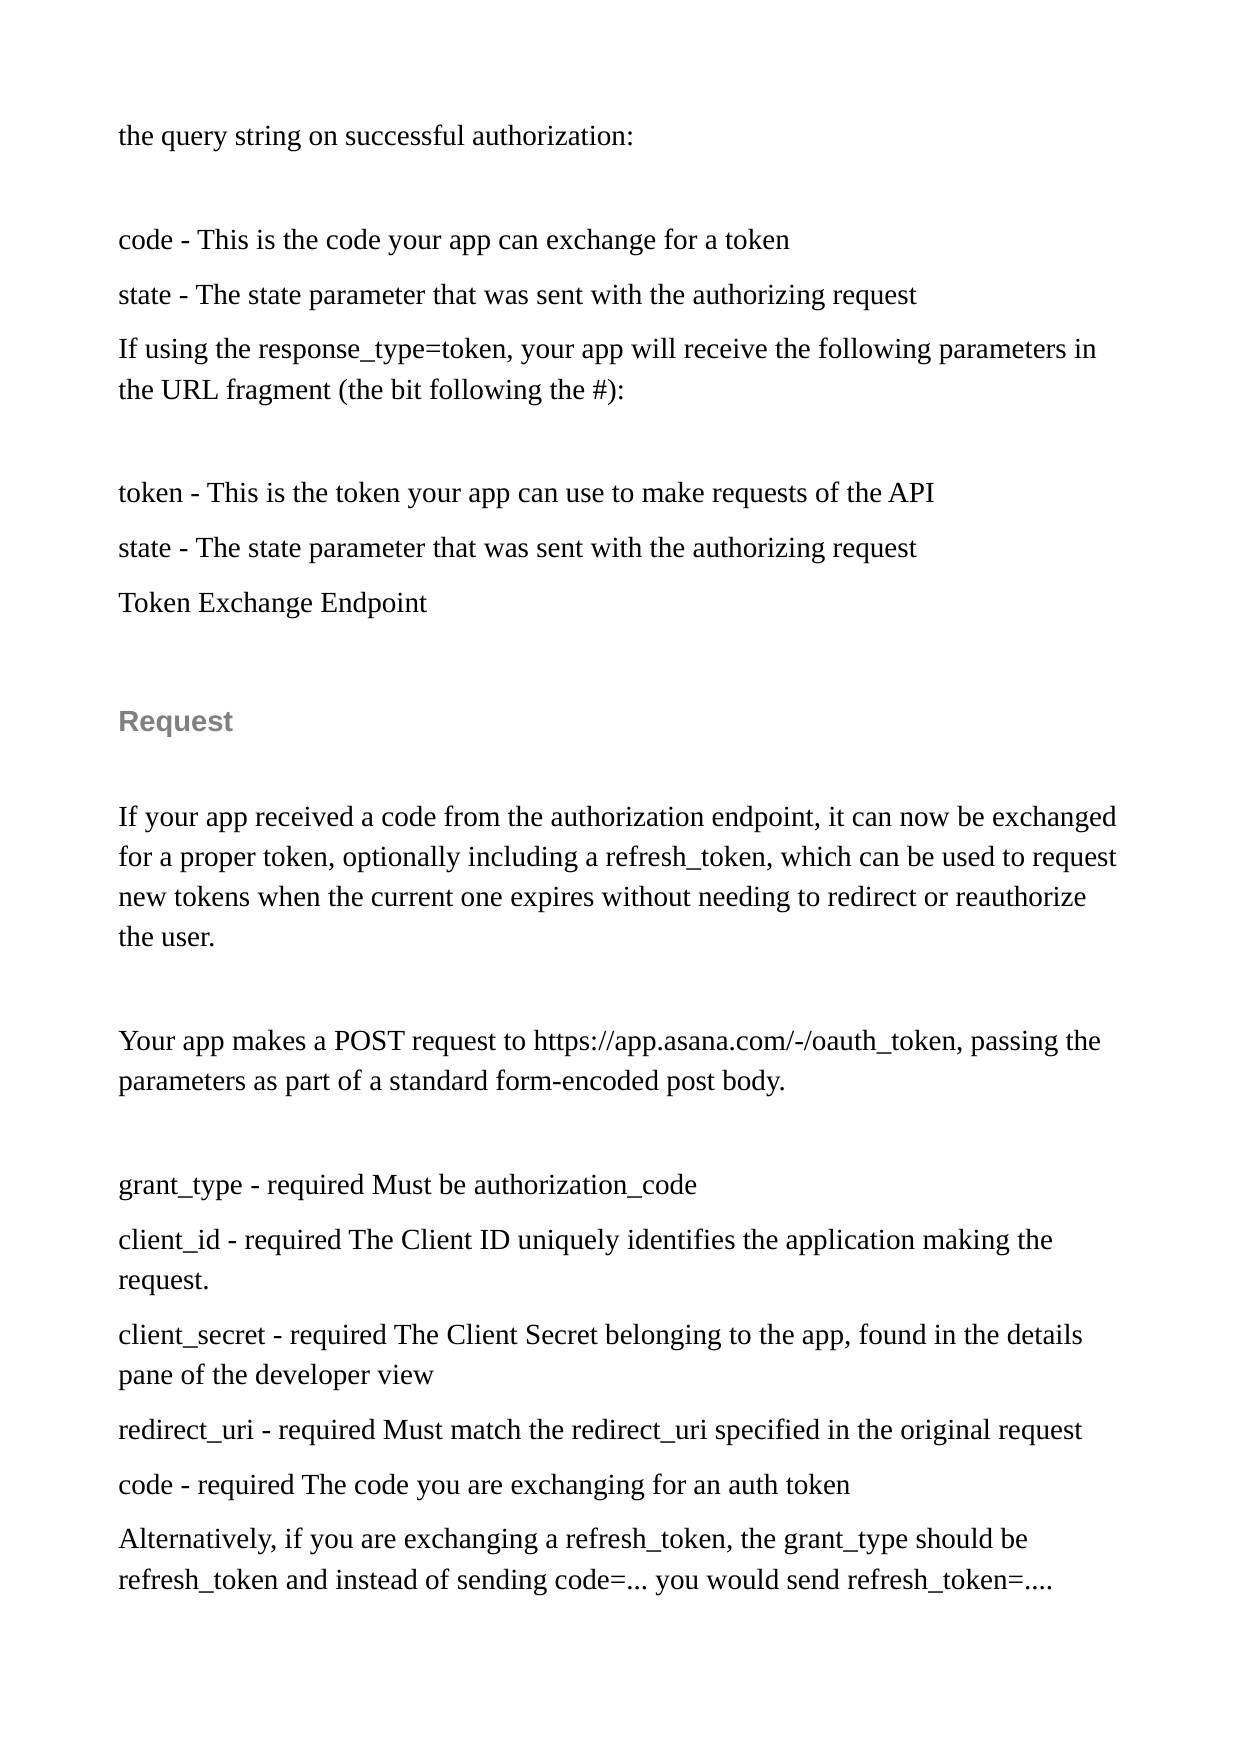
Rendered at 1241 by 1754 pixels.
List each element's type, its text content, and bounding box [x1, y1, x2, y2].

text state - The state parameter that was sent with the authorizing request [118, 530, 1122, 564]
text the query string on successful authorization: [118, 118, 1122, 152]
text grant_type - required Must be authorization_code [118, 1167, 1122, 1201]
text If your app received a code from the authorization endpoint, it can now be exchanged for a proper token, optionally including a refresh_token, which can be used to request new tokens when the current one expires without needing to redirect or reauthorize the user. [118, 799, 1122, 953]
text redirect_uri - required Must match the redirect_uri specified in the original request [118, 1412, 1122, 1446]
text token - This is the token your app can use to make requests of the API [118, 476, 1122, 509]
text client_secret - required The Client Secret belonging to the app, found in the details pane of the developer view [118, 1317, 1122, 1391]
text client_id - required The Client ID uniquely identifies the application making the request. [118, 1222, 1122, 1296]
text Your app makes a POST request to https://app.asana.com/-/oauth_token, passing the parameters as part of a standard form-encoded post body. [118, 1023, 1122, 1097]
text code - This is the code your app can exchange for a token [118, 222, 1122, 256]
text Token Exchange Endpoint [118, 585, 1122, 619]
text code - required The code you are exchanging for an auth token [118, 1467, 1122, 1500]
text If using the response_type=token, your app will receive the following parameters in the URL fragment (the bit following the #): [118, 332, 1122, 405]
subtitle Request [118, 704, 1122, 737]
text Alternatively, if you are exchanging a refresh_token, the grant_type should be refresh_token and instead of sending code=... you would send refresh_token=.... [118, 1522, 1122, 1595]
text state - The state parameter that was sent with the authorizing request [118, 277, 1122, 310]
